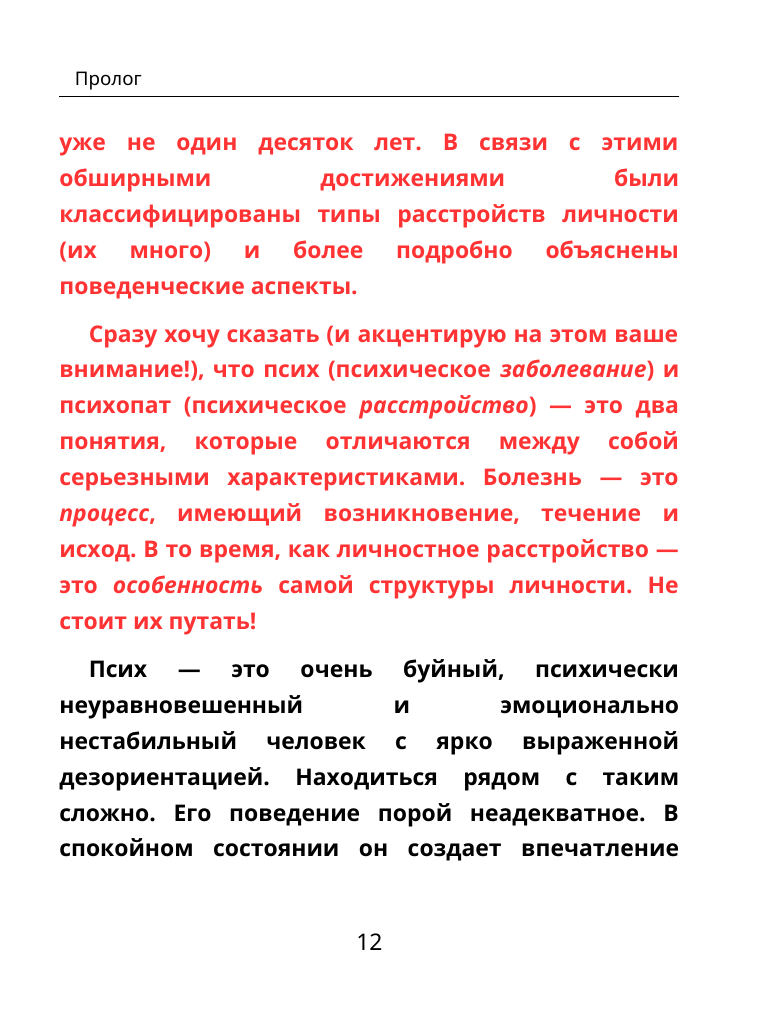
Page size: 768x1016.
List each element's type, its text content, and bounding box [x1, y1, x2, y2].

text Псих — это очень буйный, психически неуравновешенный и эмоционально нестабильный человек с ярко выраженной дезориентацией. Находиться рядом с таким сложно. Его поведение порой неадекватное. В спокойном состоянии он создает впечатление [59, 653, 679, 864]
text уже не один десяток лет. В связи с этими обширными достижениями были классифицированы типы расстройств личности (их много) и более подробно объяснены поведенческие аспекты. [59, 126, 679, 301]
text Сразу хочу сказать (и акцентирую на этом ваше внимание!), что псих (психическое заболевание) и психопат (психическое расстройство) — это два понятия, которые отличаются между собой серьезными характеристиками. Болезнь — это процесс, имеющий возникновение, течение и исход. В то время, как личностное расстройство — это особенность самой структуры личности. Не стоит их путать! [59, 317, 679, 636]
